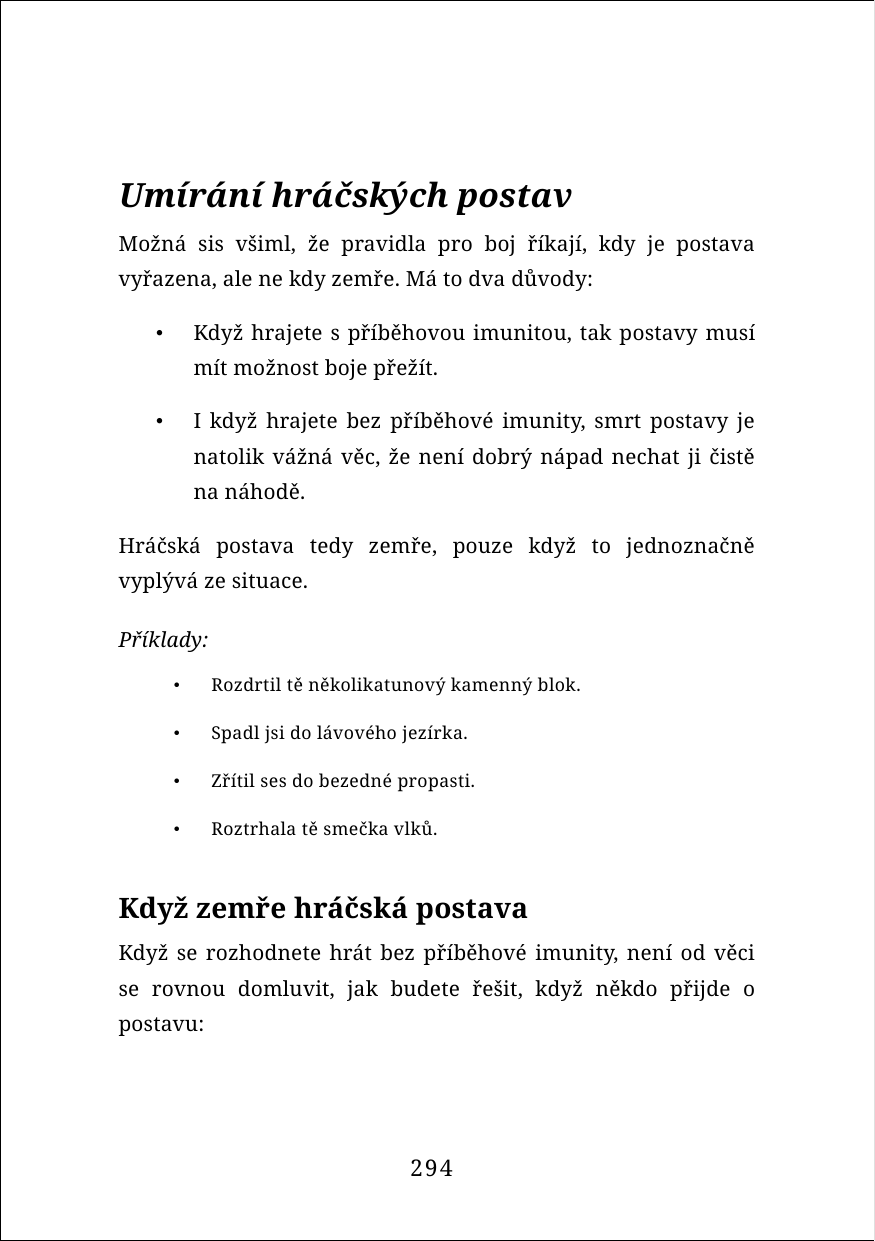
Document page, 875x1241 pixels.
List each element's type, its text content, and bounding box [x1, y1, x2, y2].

list Roztrhala tě smečka vlků. [173, 816, 756, 841]
subtitle Když zemře hráčská postava [118, 888, 756, 926]
text Když se rozhodnete hrát bez příběhové imunity, není od věci se rovnou domluvit, jak budete řešit, když někdo přijde o postavu: [118, 938, 756, 1038]
text Příklady: [118, 625, 756, 654]
text Možná sis všiml, že pravidla pro boj říkají, kdy je postava vyřazena, ale ne kdy zemře. Má to dva důvody: [118, 229, 756, 293]
list Rozdrtil tě několikatunový kamenný blok. [173, 673, 756, 697]
list Když hrajete s příběhovou imunitou, tak postavy musí mít možnost boje přežít. [156, 318, 756, 382]
list I když hrajete bez příběhové imunity, smrt postavy je natolik vážná věc, že není dobrý nápad nechat ji čistě na náhodě. [156, 406, 756, 506]
list Zřítil ses do bezedné propasti. [173, 768, 756, 793]
text Hráčská postava tedy zemře, pouze když to jednoznačně vyplývá ze situace. [118, 531, 756, 595]
subtitle Umírání hráčských postav [118, 172, 756, 217]
list Spadl jsi do lávového jezírka. [173, 721, 756, 745]
